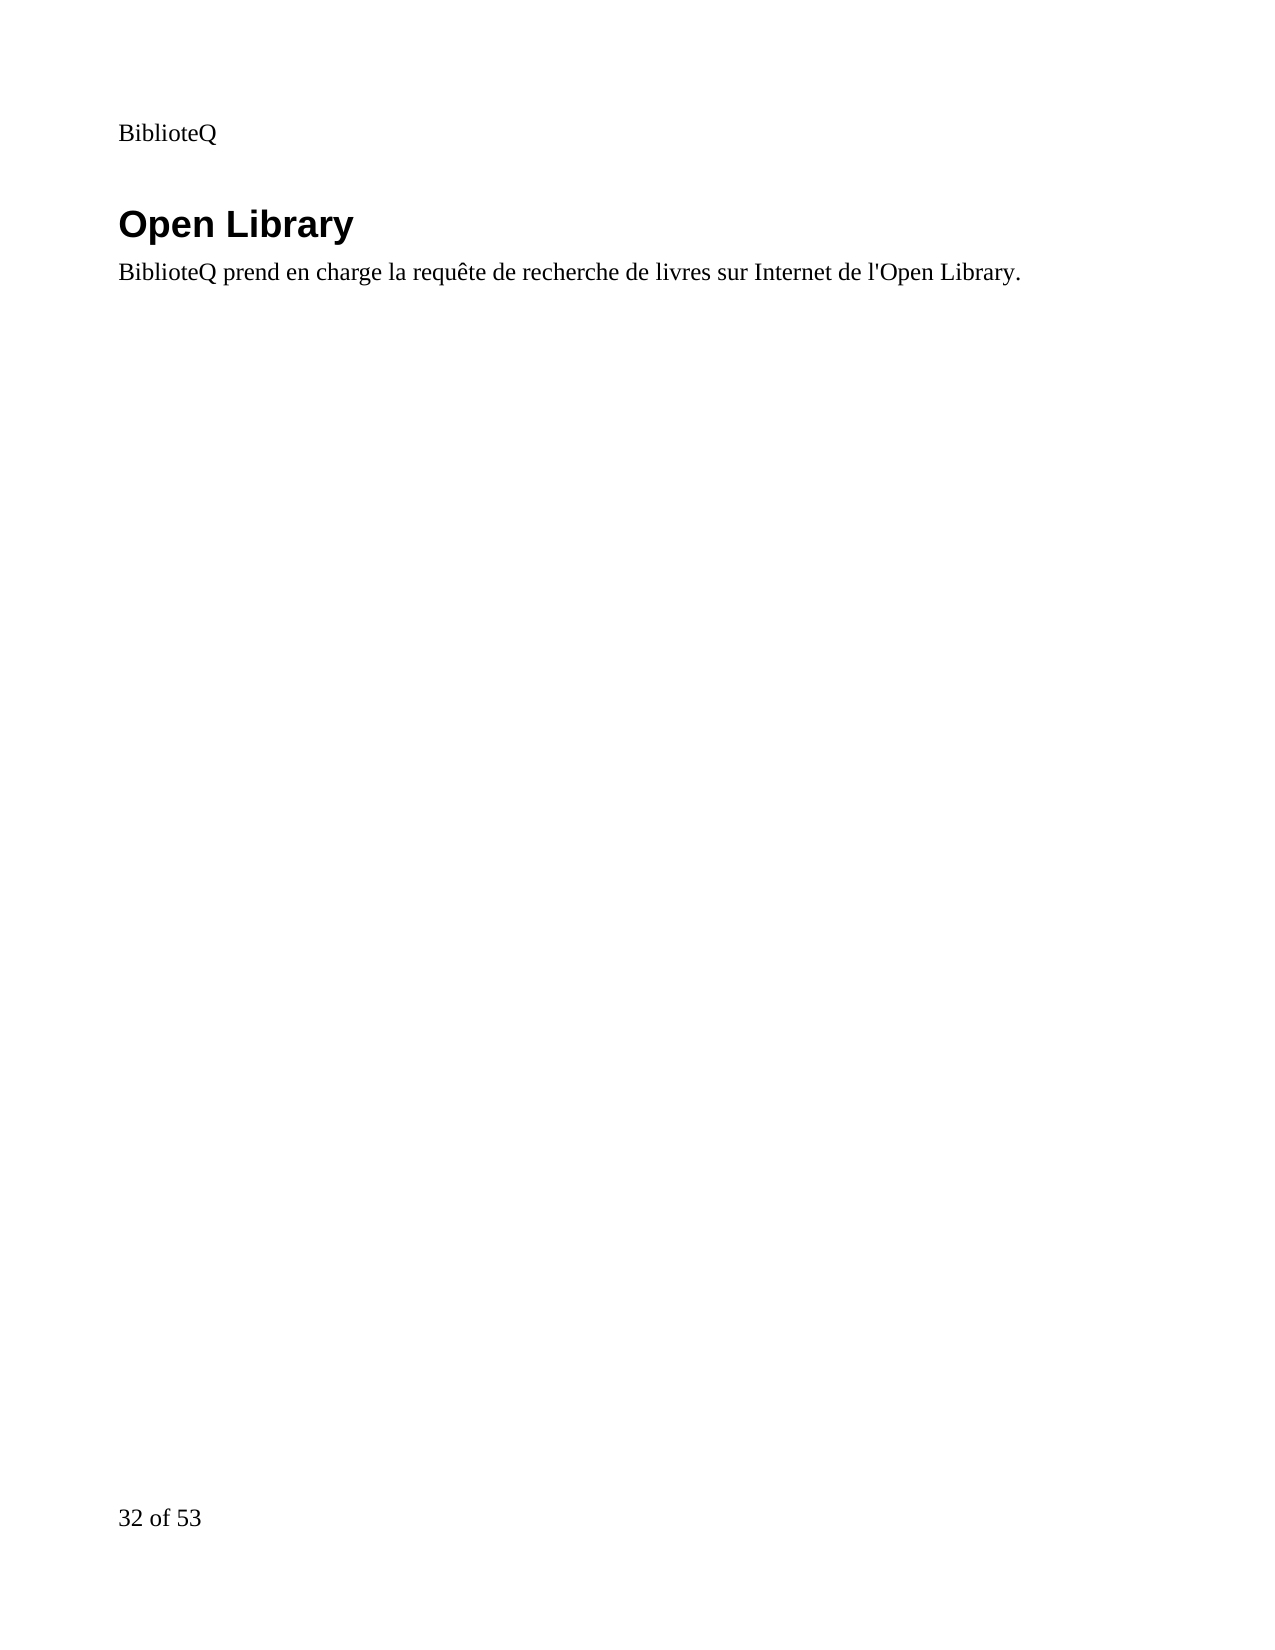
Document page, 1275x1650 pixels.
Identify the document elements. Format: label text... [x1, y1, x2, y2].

subtitle Open Library [118, 201, 1157, 245]
text BiblioteQ prend en charge la requête de recherche de livres sur Internet de l'Open Library. [118, 257, 1157, 286]
